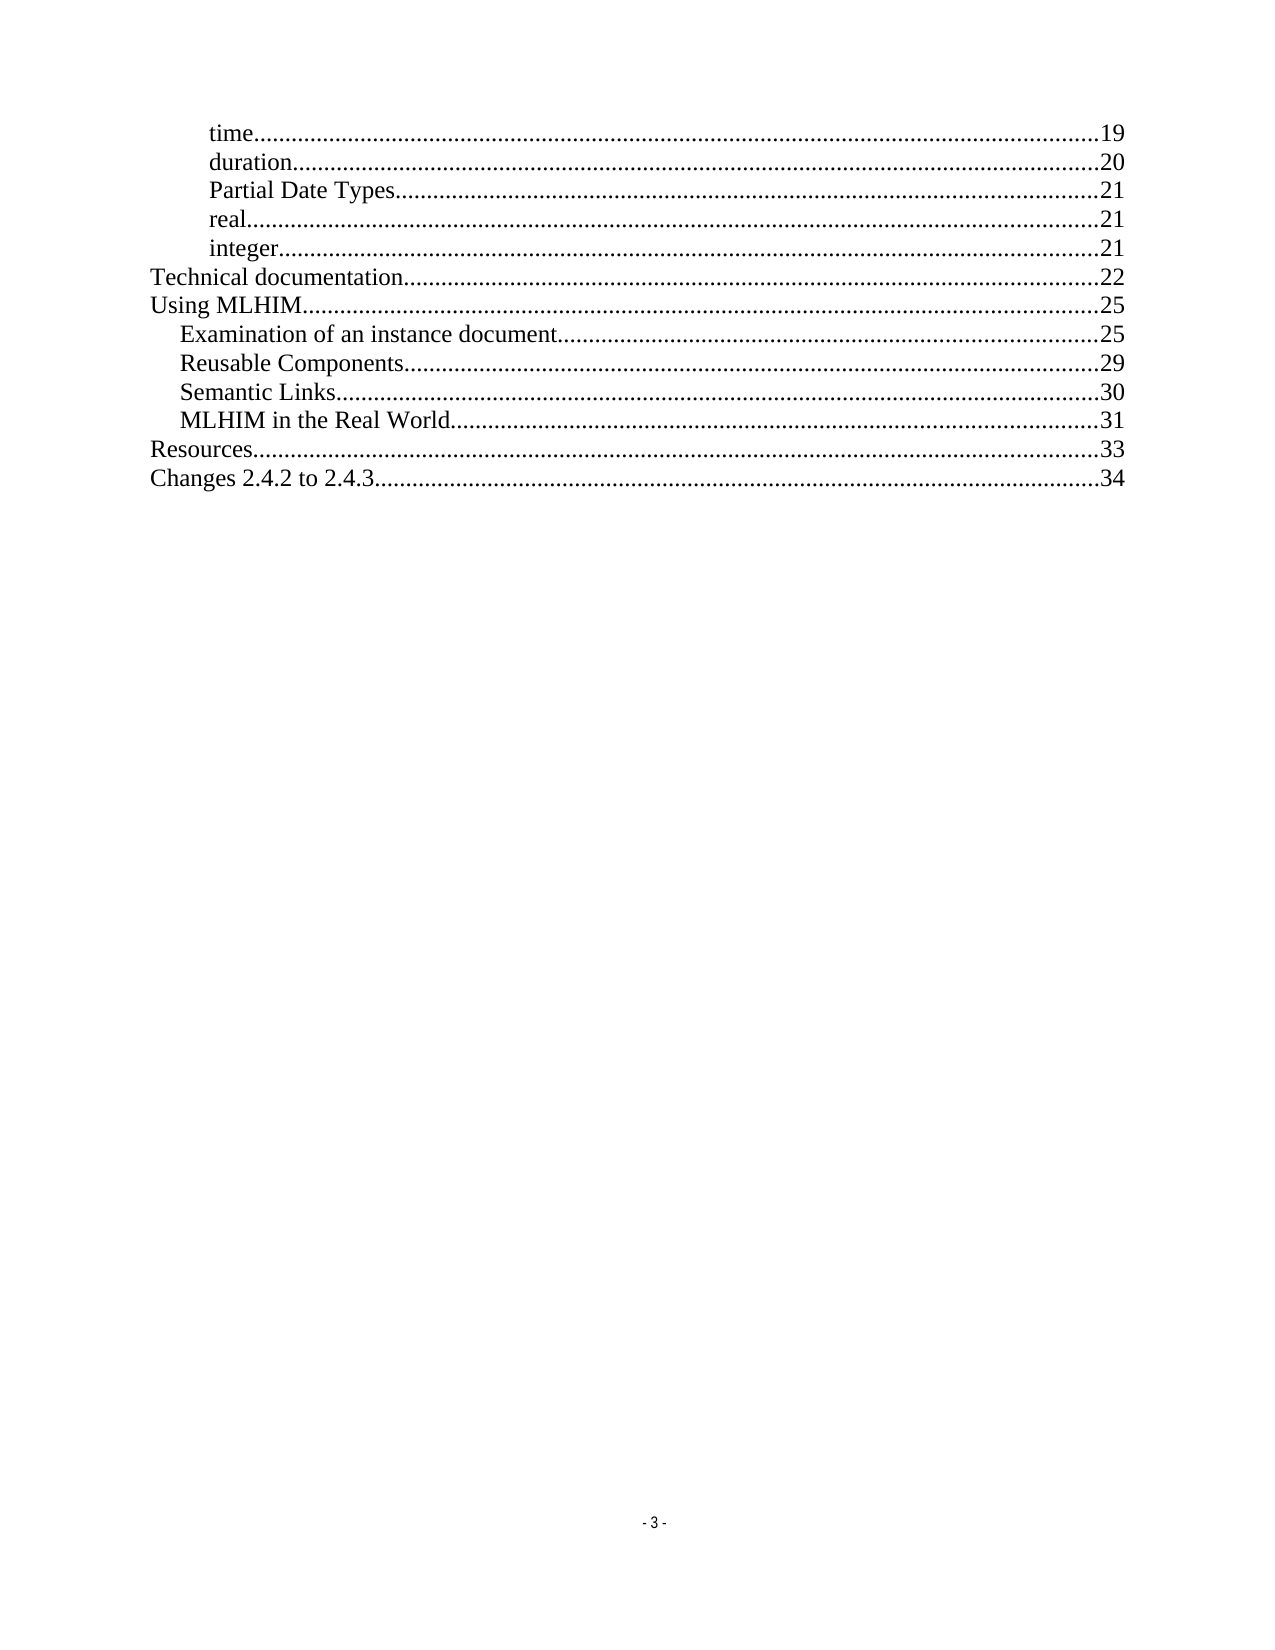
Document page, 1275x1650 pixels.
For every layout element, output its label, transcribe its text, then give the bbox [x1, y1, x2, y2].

text time 19 [209, 118, 1125, 147]
text Semantic Links 30 [179, 377, 1125, 406]
text Reusable Components 29 [179, 348, 1125, 377]
text duration 20 [209, 147, 1125, 176]
text integer 21 [209, 233, 1125, 262]
text Using MLHIM 25 [150, 291, 1125, 319]
text real 21 [209, 204, 1125, 233]
text MLHIM in the Real World 31 [179, 406, 1125, 434]
text Technical documentation 22 [150, 262, 1125, 291]
text Resources 33 [150, 434, 1125, 463]
text Partial Date Types 21 [209, 176, 1125, 204]
text Changes 2.4.2 to 2.4.3 34 [150, 463, 1125, 492]
text Examination of an instance document 25 [179, 319, 1125, 348]
